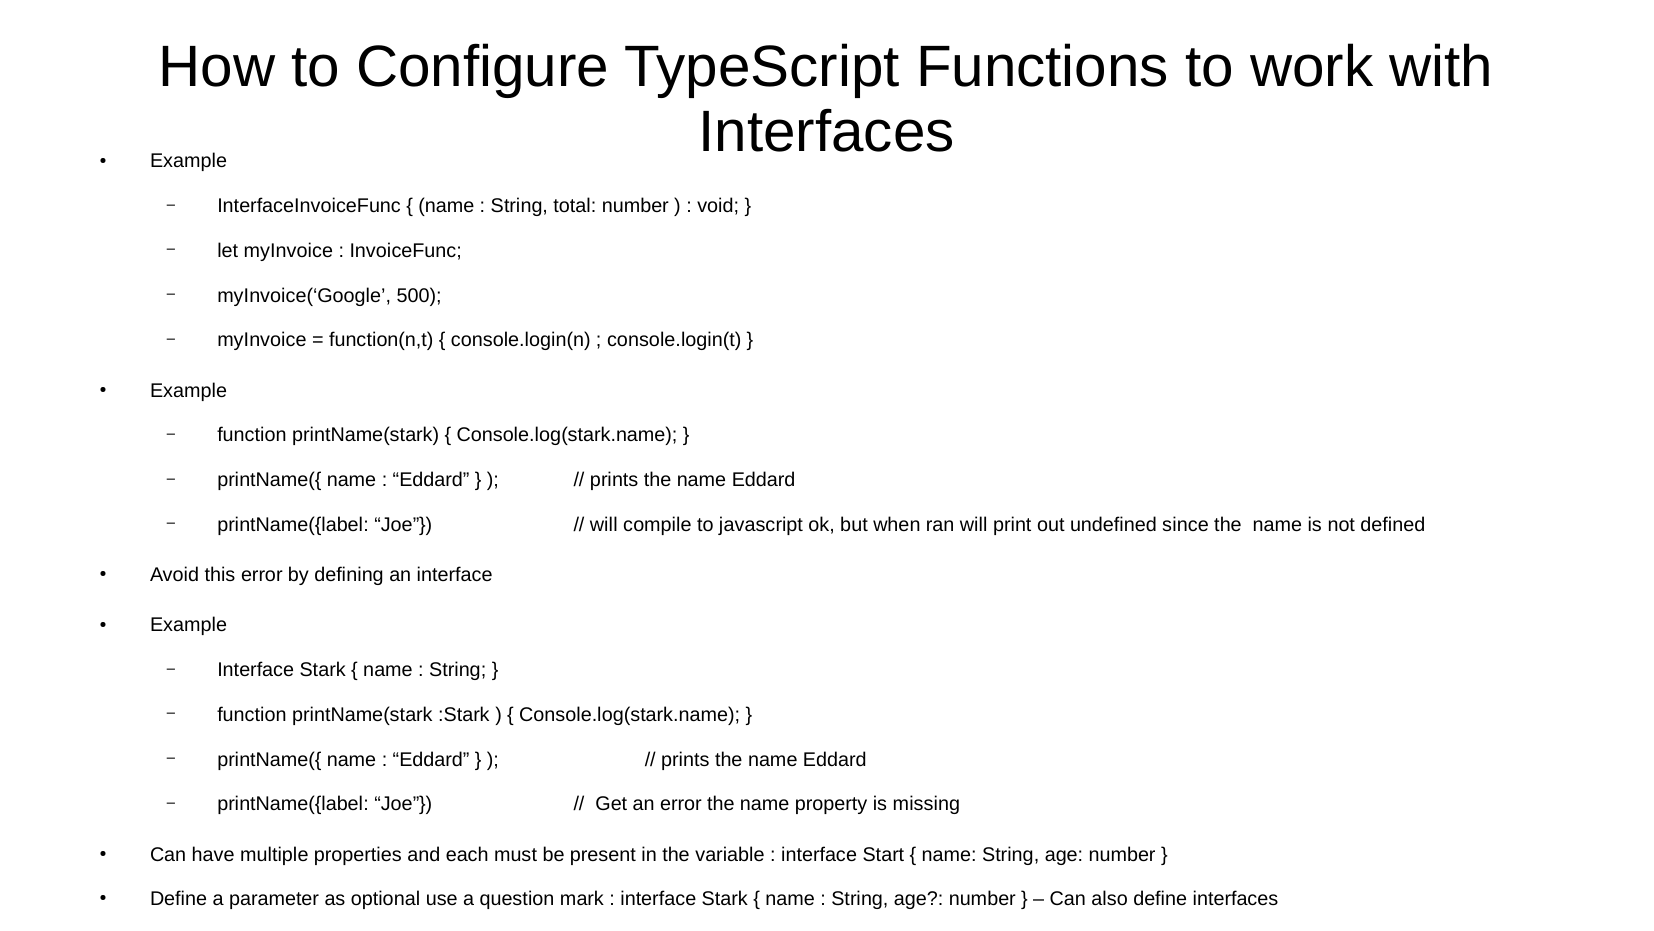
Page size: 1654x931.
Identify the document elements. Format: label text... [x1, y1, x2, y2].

title How to Configure TypeScript Functions to work with Interfaces [82, 33, 1571, 150]
list Example InterfaceInvoiceFunc { (name : String, total: number ) : void; } let myInvoice : InvoiceFunc; myInvoice(‘Google’, 500); myInvoice = function(n,t) { console.login(n) ; console.login(t) } Example function printName(stark) { Console.log(stark.name); } printName({ name : “Eddard” } ); // prints the name Eddard printName({label: “Joe”}) // will compile to javascript ok, but when ran will print out undefined since the name is not defined Avoid this error by defining an interface Example Interface Stark { name : String; } function printName(stark :Stark ) { Console.log(stark.name); } printName({ name : “Eddard” } ); // prints the name Eddard printName({label: “Joe”}) // Get an error the name property is missing Can have multiple properties and each must be present in the variable : interface Start { name: String, age: number } Define a parameter as optional use a question mark : interface Stark { name : String, age?: number } – Can also define interfaces [82, 150, 1576, 916]
